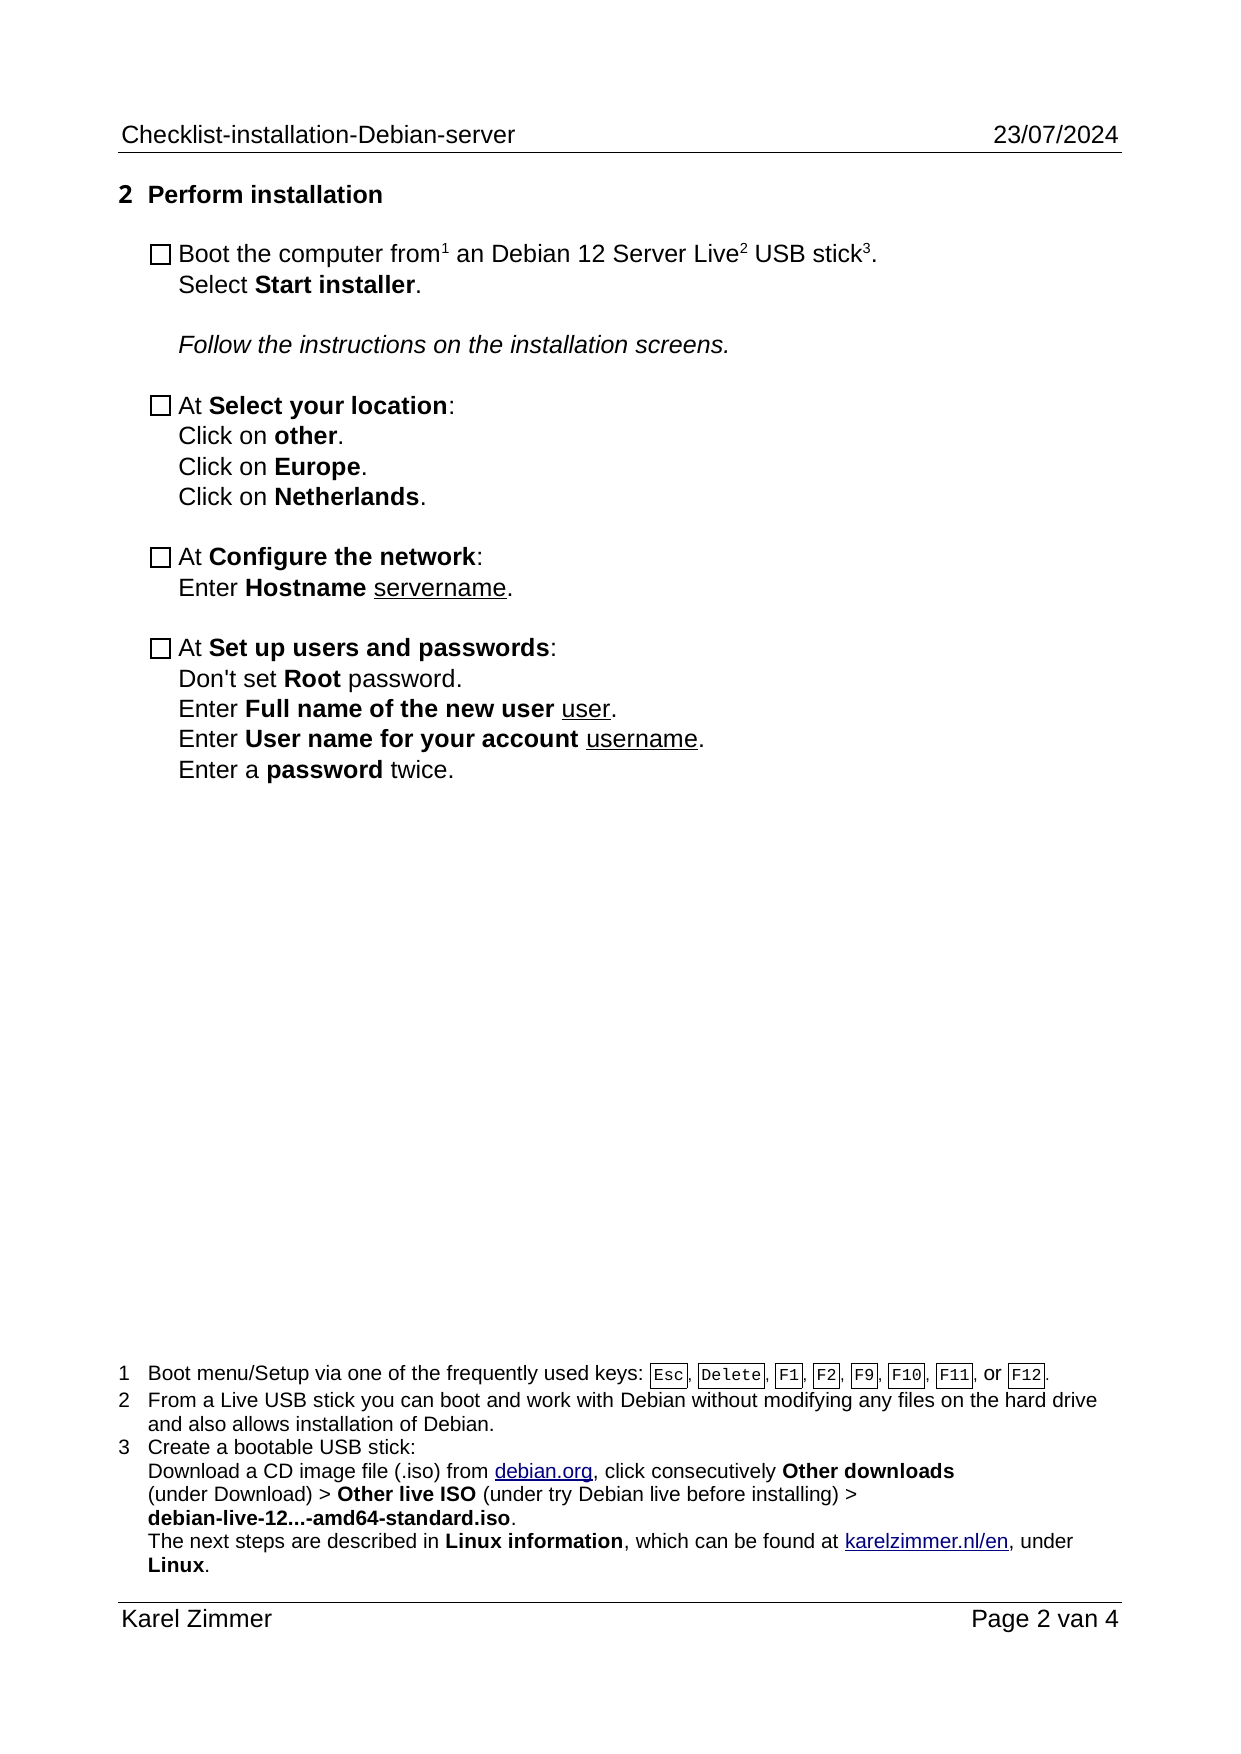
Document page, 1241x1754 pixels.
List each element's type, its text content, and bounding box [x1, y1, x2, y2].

table_cell [124, 482, 142, 512]
table_cell [124, 633, 142, 663]
table_cell [124, 542, 142, 572]
table_cell [142, 664, 177, 694]
table_cell [142, 300, 177, 330]
table_cell Select Start installer. [177, 269, 1122, 300]
table_cell [124, 573, 142, 603]
table_cell [142, 694, 177, 724]
table_cell Follow the instructions on the installation screens. [177, 330, 1122, 360]
table_cell [142, 269, 177, 300]
table_cell Don't set Root password. [177, 664, 1122, 694]
table_cell [124, 421, 142, 451]
table_cell [177, 360, 1122, 391]
table_cell [124, 603, 142, 633]
table_cell [124, 664, 142, 694]
table_cell [142, 724, 177, 754]
table_cell [124, 391, 142, 421]
table_cell [124, 451, 142, 482]
table_cell [142, 633, 177, 663]
table_cell [142, 573, 177, 603]
table_cell [142, 482, 177, 512]
table_cell [124, 512, 142, 542]
table_header [142, 239, 177, 269]
table_cell [142, 330, 177, 360]
table_cell Enter Hostname servername. [177, 573, 1122, 603]
table_cell [177, 603, 1122, 633]
table_cell [142, 542, 177, 572]
table_header Boot the computer from an Debian 12 Server Live USB stick. [177, 239, 1122, 269]
table_cell [124, 360, 142, 391]
table_cell [177, 300, 1122, 330]
table_cell [142, 603, 177, 633]
table_cell [142, 512, 177, 542]
table_cell [124, 724, 142, 754]
table_cell Enter a password twice. [177, 754, 1122, 785]
table_cell [142, 421, 177, 451]
table_cell At Configure the network: [177, 542, 1122, 572]
table_header [124, 239, 142, 269]
table_cell At Set up users and passwords: [177, 633, 1122, 663]
table_cell [142, 391, 177, 421]
table_cell Enter User name for your account USERname. [177, 724, 1122, 754]
table_cell Click on Europe. [177, 451, 1122, 482]
table_cell Click on other. [177, 421, 1122, 451]
table_cell [142, 360, 177, 391]
table_cell [124, 269, 142, 300]
table_cell [124, 300, 142, 330]
table_cell [124, 330, 142, 360]
table_cell [124, 694, 142, 724]
table_cell [177, 512, 1122, 542]
table_cell [142, 451, 177, 482]
table_cell Enter Full name of the new user USER. [177, 694, 1122, 724]
table_cell At Select your location: [177, 391, 1122, 421]
list Perform installation [118, 177, 1122, 211]
table_cell [142, 754, 177, 785]
table_cell Click on Netherlands. [177, 482, 1122, 512]
table_cell [124, 754, 142, 785]
